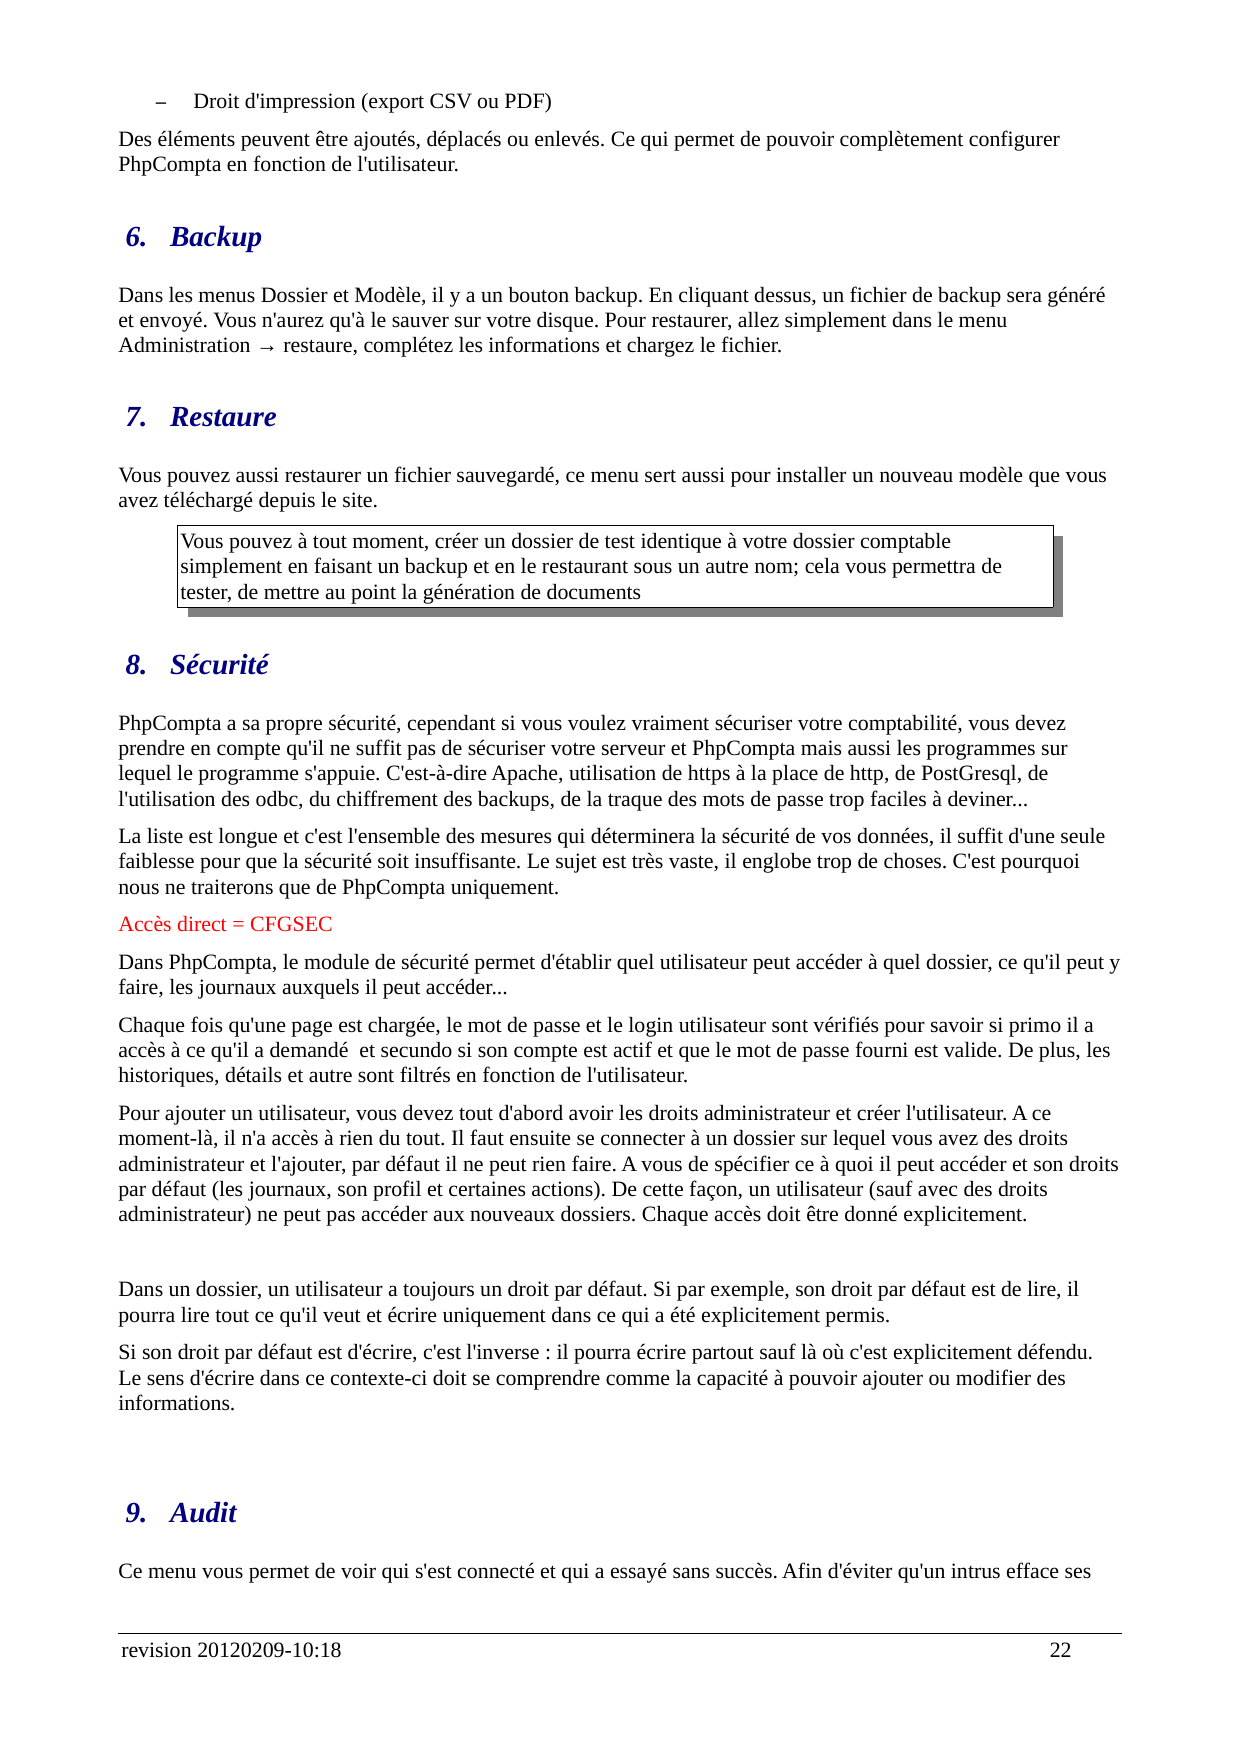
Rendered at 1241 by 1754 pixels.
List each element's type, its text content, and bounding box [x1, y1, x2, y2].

text Chaque fois qu'une page est chargée, le mot de passe et le login utilisateur sont vérifiés pour savoir si primo il a accès à ce qu'il a demandé et secundo si son compte est actif et que le mot de passe fourni est valide. De plus, les historiques, détails et autre sont filtrés en fonction de l'utilisateur. [118, 1012, 1122, 1088]
text Dans PhpCompta, le module de sécurité permet d'établir quel utilisateur peut accéder à quel dossier, ce qu'il peut y faire, les journaux auxquels il peut accéder... [118, 949, 1122, 999]
text Vous pouvez à tout moment, créer un dossier de test identique à votre dossier comptable simplement en faisant un backup et en le restaurant sous un autre nom; cela vous permettra de tester, de mettre au point la génération de documents [178, 526, 1052, 607]
text PhpCompta a sa propre sécurité, cependant si vous voulez vraiment sécuriser votre comptabilité, vous devez prendre en compte qu'il ne suffit pas de sécuriser votre serveur et PhpCompta mais aussi les programmes sur lequel le programme s'appuie. C'est-à-dire Apache, utilisation de https à la place de http, de PostGresql, de l'utilisation des odbc, du chiffrement des backups, de la traque des mots de passe trop faciles à deviner... [118, 710, 1122, 811]
subtitle Sécurité [118, 647, 1122, 681]
text Pour ajouter un utilisateur, vous devez tout d'abord avoir les droits administrateur et créer l'utilisateur. A ce moment-là, il n'a accès à rien du tout. Il faut ensuite se connecter à un dossier sur lequel vous avez des droits administrateur et l'ajouter, par défaut il ne peut rien faire. A vous de spécifier ce à quoi il peut accéder et son droits par défaut (les journaux, son profil et certaines actions). De cette façon, un utilisateur (sauf avec des droits administrateur) ne peut pas accéder aux nouveaux dossiers. Chaque accès doit être donné explicitement. [118, 1100, 1122, 1226]
subtitle Restaure [118, 399, 1122, 433]
text Dans un dossier, un utilisateur a toujours un droit par défaut. Si par exemple, son droit par défaut est de lire, il pourra lire tout ce qu'il veut et écrire uniquement dans ce qui a été explicitement permis. [118, 1276, 1122, 1327]
text Si son droit par défaut est d'écrire, c'est l'inverse : il pourra écrire partout sauf là où c'est explicitement défendu. Le sens d'écrire dans ce contexte-ci doit se comprendre comme la capacité à pouvoir ajouter ou modifier des informations. [118, 1339, 1122, 1415]
text Dans les menus Dossier et Modèle, il y a un bouton backup. En cliquant dessus, un fichier de backup sera généré et envoyé. Vous n'aurez qu'à le sauver sur votre disque. Pour restaurer, allez simplement dans le menu Administration → restaure, complétez les informations et chargez le fichier. [118, 282, 1122, 357]
text Vous pouvez aussi restaurer un fichier sauvegardé, ce menu sert aussi pour installer un nouveau modèle que vous avez téléchargé depuis le site. [118, 462, 1122, 513]
subtitle Backup [118, 219, 1122, 252]
list Droit d'impression (export CSV ou PDF) [156, 88, 1122, 114]
text La liste est longue et c'est l'ensemble des mesures qui déterminera la sécurité de vos données, il suffit d'une seule faiblesse pour que la sécurité soit insuffisante. Le sujet est très vaste, il englobe trop de choses. C'est pourquoi nous ne traiterons que de PhpCompta uniquement. [118, 823, 1122, 899]
text Accès direct = CFGSEC [118, 911, 1122, 937]
subtitle Audit [118, 1495, 1122, 1528]
text Ce menu vous permet de voir qui s'est connecté et qui a essayé sans succès. Afin d'éviter qu'un intrus efface ses [118, 1558, 1122, 1583]
text Des éléments peuvent être ajoutés, déplacés ou enlevés. Ce qui permet de pouvoir complètement configurer PhpCompta en fonction de l'utilisateur. [118, 126, 1122, 177]
